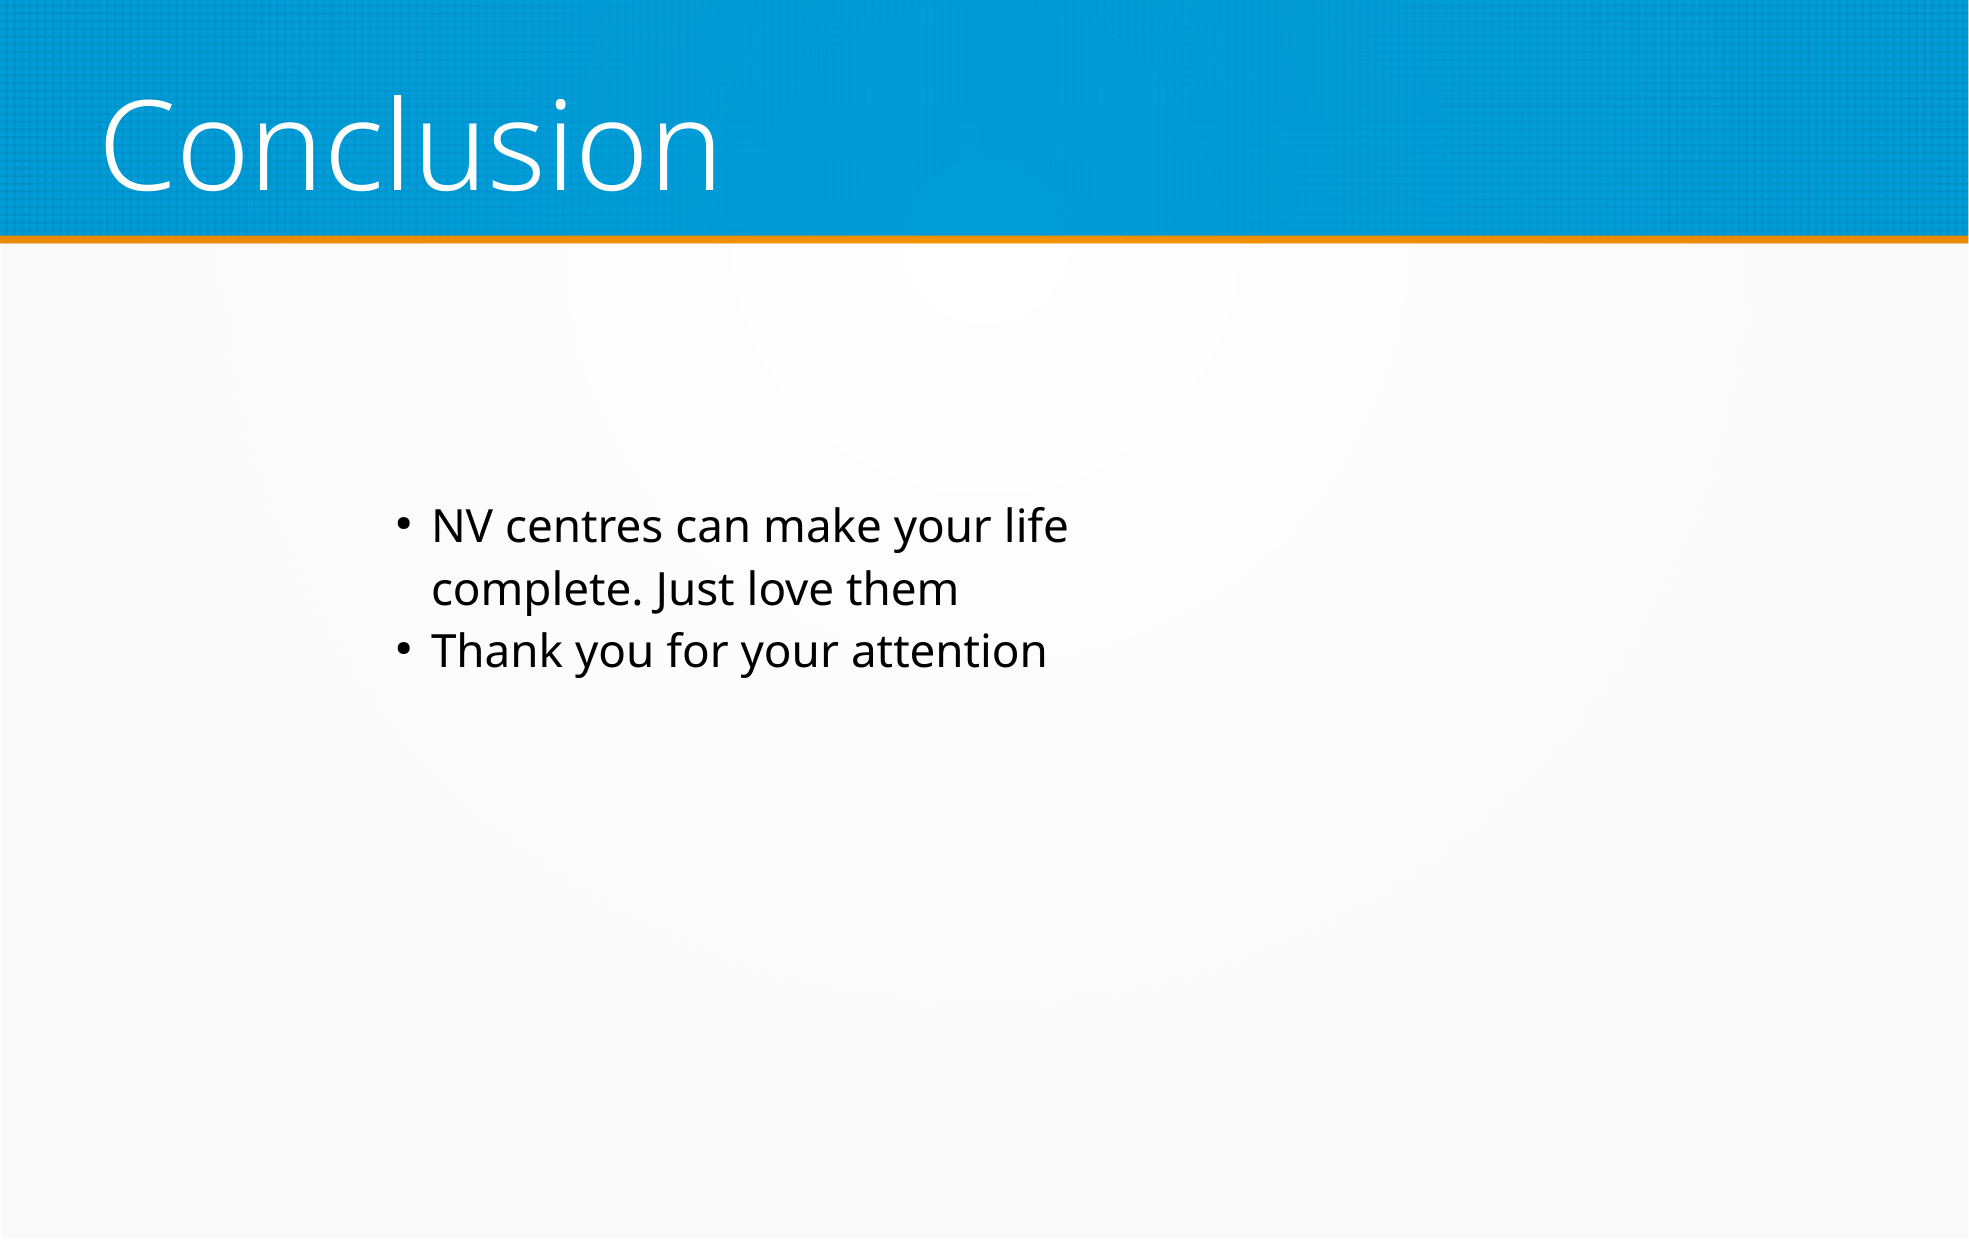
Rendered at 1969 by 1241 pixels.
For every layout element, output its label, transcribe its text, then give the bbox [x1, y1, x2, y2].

text_box NV centres can make your life complete. Just love them Thank you for your attention [389, 501, 1241, 674]
picture [0, 236, 1969, 1241]
title Conclusion [98, 19, 1870, 227]
